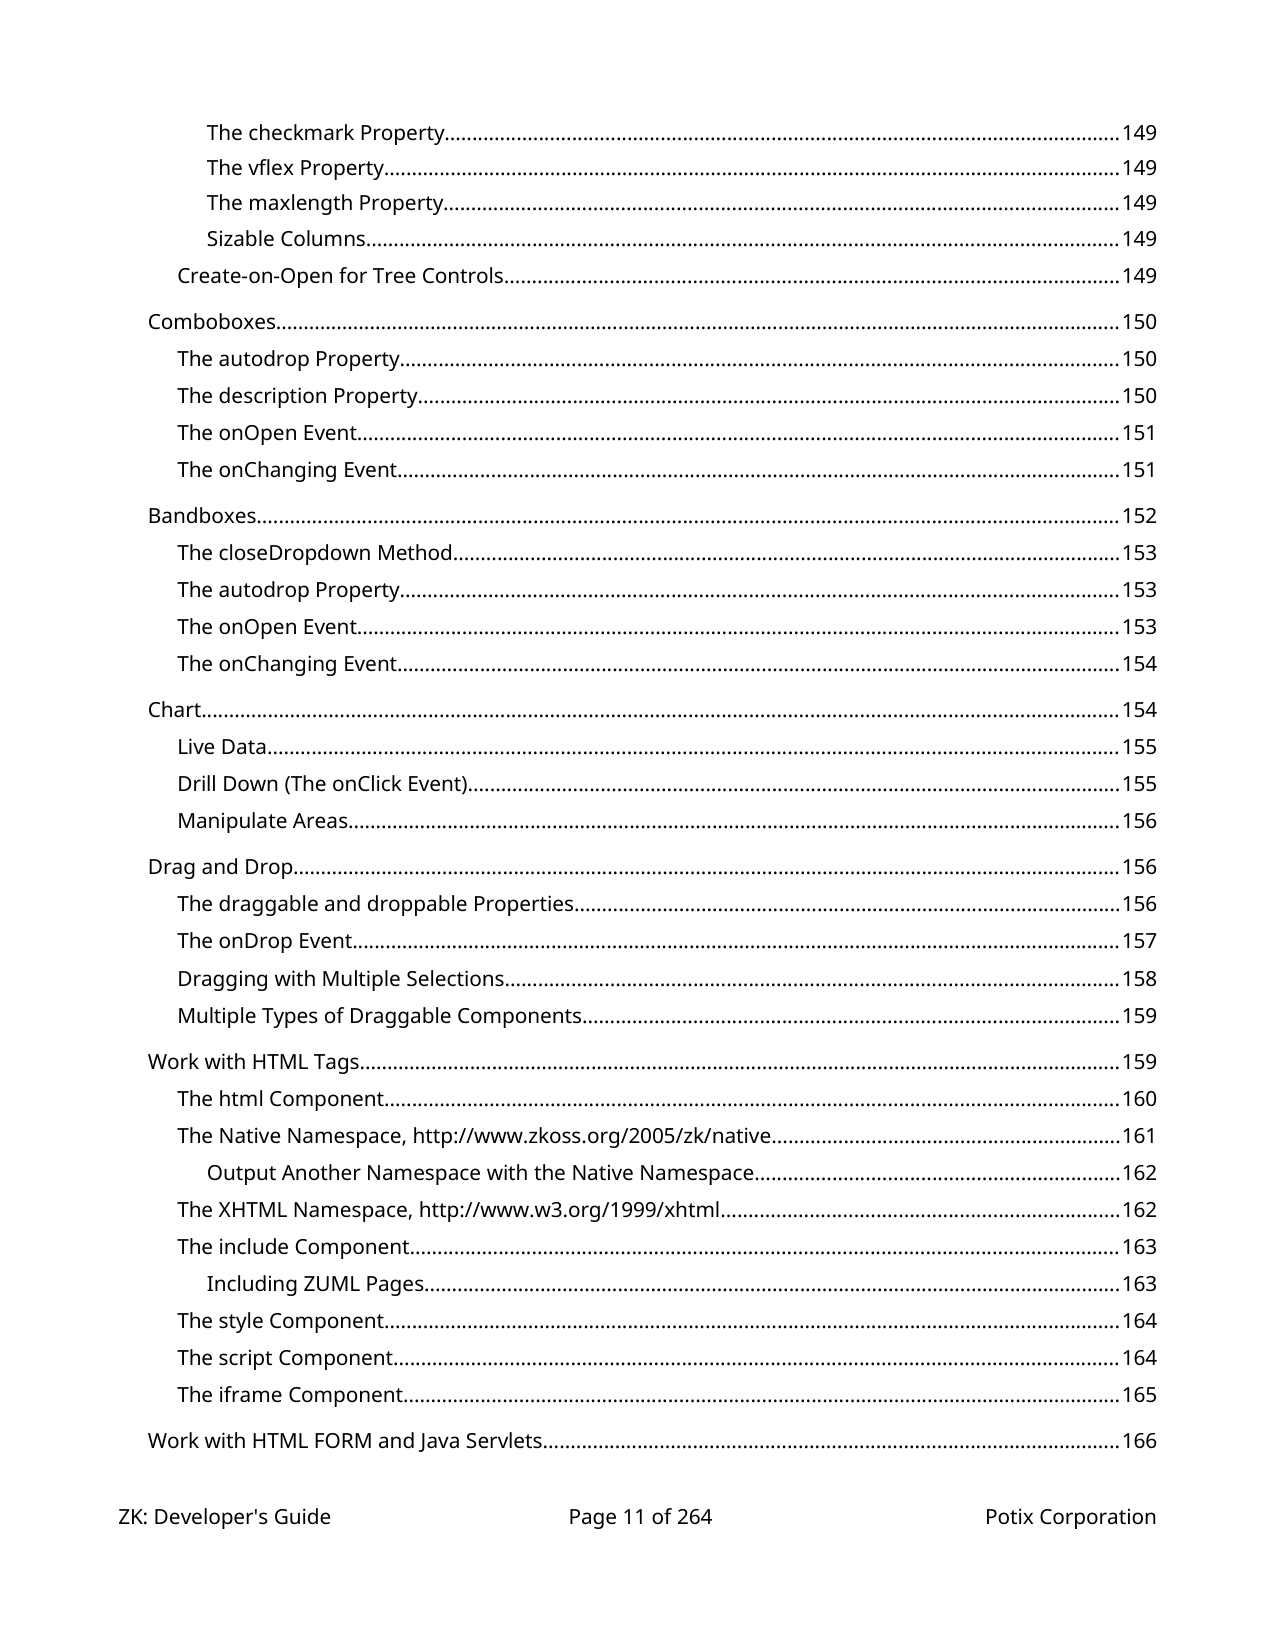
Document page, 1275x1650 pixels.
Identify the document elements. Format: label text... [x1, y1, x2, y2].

text The onDrop Event 157 [177, 927, 1157, 955]
text Comboboxes 150 [148, 307, 1157, 335]
text The maxlength Property 149 [207, 188, 1157, 217]
text Drag and Drop 156 [148, 852, 1157, 881]
text The closeDropdown Method 153 [177, 538, 1157, 566]
text The html Component 160 [177, 1084, 1157, 1112]
text Drill Down (The onClick Event) 155 [177, 769, 1157, 798]
text Sizable Columns 149 [207, 224, 1157, 252]
text The iframe Component 165 [177, 1381, 1157, 1409]
text The autodrop Property 150 [177, 344, 1157, 372]
text Output Another Namespace with the Native Namespace 162 [207, 1158, 1157, 1186]
text Including ZUML Pages 163 [207, 1269, 1157, 1297]
text The draggable and droppable Properties 156 [177, 889, 1157, 918]
text Dragging with Multiple Selections 158 [177, 964, 1157, 992]
text The autodrop Property 153 [177, 575, 1157, 603]
text Bandboxes 152 [148, 501, 1157, 529]
text The description Property 150 [177, 381, 1157, 409]
text The vflex Property 149 [207, 153, 1157, 182]
text The Native Namespace, http://www.zkoss.org/2005/zk/native 161 [177, 1121, 1157, 1149]
text Create-on-Open for Tree Controls 149 [177, 261, 1157, 289]
text The script Component 164 [177, 1343, 1157, 1372]
text Live Data 155 [177, 732, 1157, 761]
text Work with HTML FORM and Java Servlets 166 [148, 1426, 1157, 1455]
text The checkmark Property 149 [207, 118, 1157, 146]
text The onOpen Event 151 [177, 418, 1157, 446]
text The onOpen Event 153 [177, 612, 1157, 641]
text The onChanging Event 151 [177, 455, 1157, 483]
text Work with HTML Tags 159 [148, 1047, 1157, 1075]
text The style Component 164 [177, 1306, 1157, 1334]
text Chart 154 [148, 695, 1157, 723]
text Manipulate Areas 156 [177, 807, 1157, 835]
text The include Component 163 [177, 1232, 1157, 1260]
text Multiple Types of Draggable Components 159 [177, 1001, 1157, 1029]
text The XHTML Namespace, http://www.w3.org/1999/xhtml 162 [177, 1195, 1157, 1223]
text The onChanging Event 154 [177, 649, 1157, 678]
